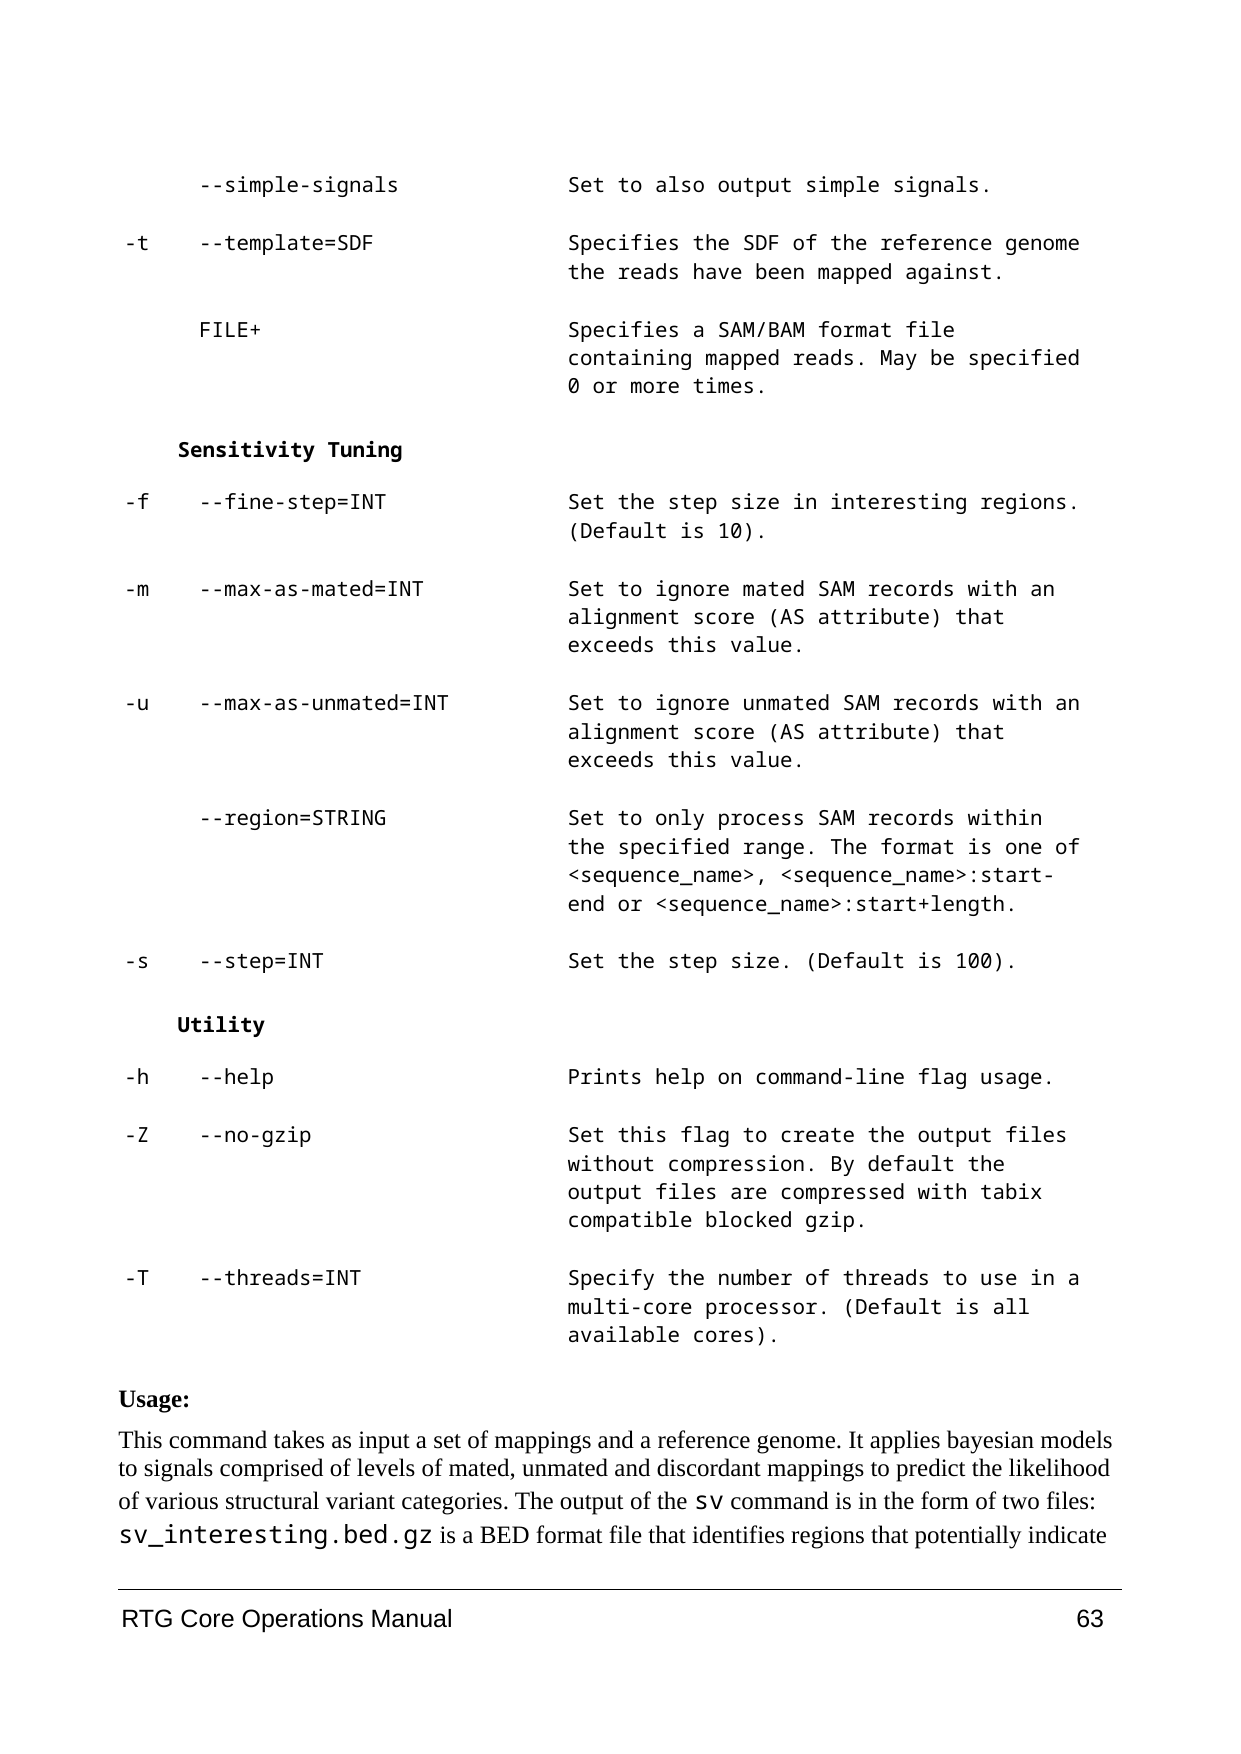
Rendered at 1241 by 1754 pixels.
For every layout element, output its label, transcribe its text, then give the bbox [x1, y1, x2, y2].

table_cell [118, 792, 193, 935]
table_cell [118, 303, 193, 418]
table_header Prints help on command-line flag usage. [561, 1051, 1093, 1108]
table_cell -m [118, 562, 193, 677]
table_cell Specifies a SAM/BAM format file containing mapped reads. May be specified 0 or more times. [561, 303, 1093, 418]
table_cell -s [118, 935, 193, 993]
table_cell Specifies the SDF of the reference genome the reads have been mapped against. [561, 217, 1093, 303]
table_header --help [193, 1051, 561, 1108]
table_cell --threads=INT [193, 1252, 561, 1367]
table_cell --simple-signals [193, 159, 561, 217]
table_cell -u [118, 677, 193, 792]
table_cell --region=STRING [193, 792, 561, 935]
table_cell Set to also output simple signals. [561, 159, 1093, 217]
table_cell Set to ignore mated SAM records with an alignment score (AS attribute) that exceeds this value. [561, 562, 1093, 677]
table_cell --step=INT [193, 935, 561, 993]
table_cell --template=SDF [193, 217, 561, 303]
table_cell -T [118, 1252, 193, 1367]
table_cell -Z [118, 1109, 193, 1252]
text Sensitivity Tuning [177, 435, 1122, 464]
table_cell [118, 159, 193, 217]
text This command takes as input a set of mappings and a reference genome. It applies bayesian models to signals comprised of levels of mated, unmated and discordant mappings to predict the likelihood of various structural variant categories. The output of the sv command is in the form of two files: sv_interesting.bed.gz is a BED format file that identifies regions that potentially indicate [118, 1425, 1122, 1550]
table_cell Set to only process SAM records within the specified range. The format is one of <sequence_name>, <sequence_name>:start-end or <sequence_name>:start+length. [561, 792, 1093, 935]
table_cell Set to ignore unmated SAM records with an alignment score (AS attribute) that exceeds this value. [561, 677, 1093, 792]
table_cell Set the step size. (Default is 100). [561, 935, 1093, 993]
table_cell FILE+ [193, 303, 561, 418]
table_header -h [118, 1051, 193, 1108]
text Utility [177, 1010, 1122, 1039]
table_header Set the step size in interesting regions. (Default is 10). [561, 476, 1093, 562]
table_cell -t [118, 217, 193, 303]
table_cell --no-gzip [193, 1109, 561, 1252]
table_cell --max-as-unmated=INT [193, 677, 561, 792]
table_cell --max-as-mated=INT [193, 562, 561, 677]
table_cell Set this flag to create the output files without compression. By default the output files are compressed with tabix compatible blocked gzip. [561, 1109, 1093, 1252]
table_header -f [118, 476, 193, 562]
table_header --fine-step=INT [193, 476, 561, 562]
subtitle Usage: [118, 1384, 1122, 1413]
table_cell Specify the number of threads to use in a multi-core processor. (Default is all available cores). [561, 1252, 1093, 1367]
